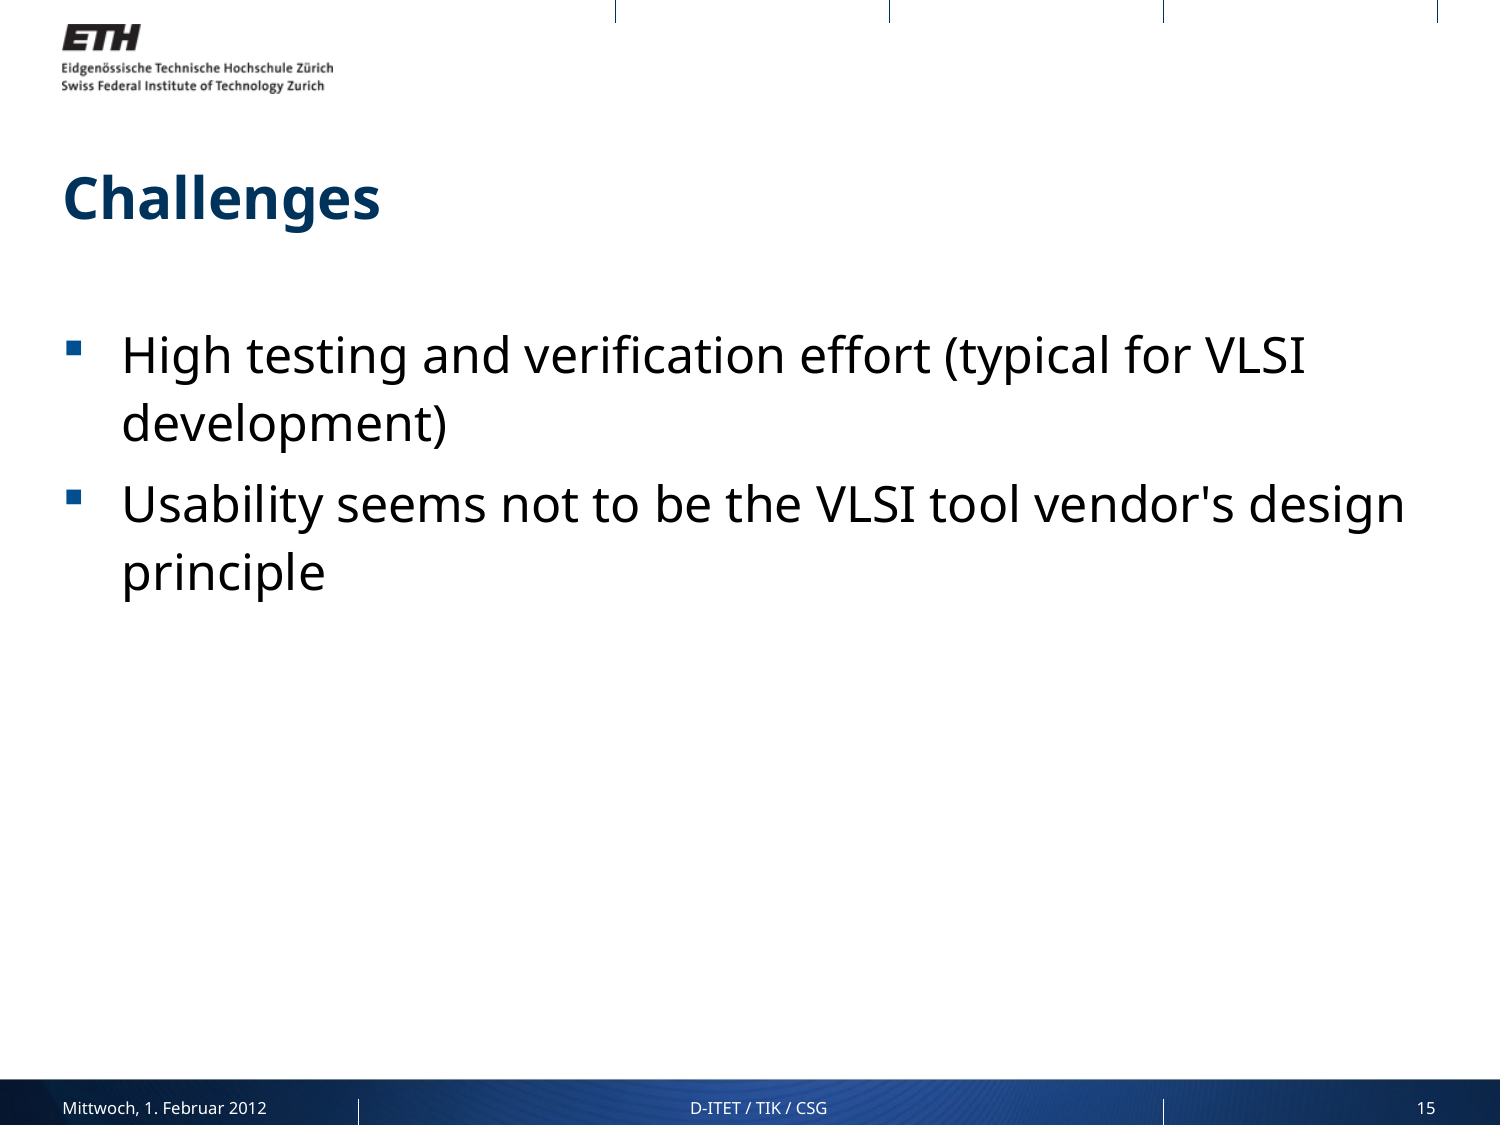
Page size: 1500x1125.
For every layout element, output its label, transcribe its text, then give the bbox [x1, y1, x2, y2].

list High testing and verification effort (typical for VLSI development) Usability seems not to be the VLSI tool vendor's design principle [62, 319, 1438, 1067]
picture [62, 24, 333, 94]
picture [0, 1078, 1500, 1125]
title Challenges [62, 157, 1438, 296]
